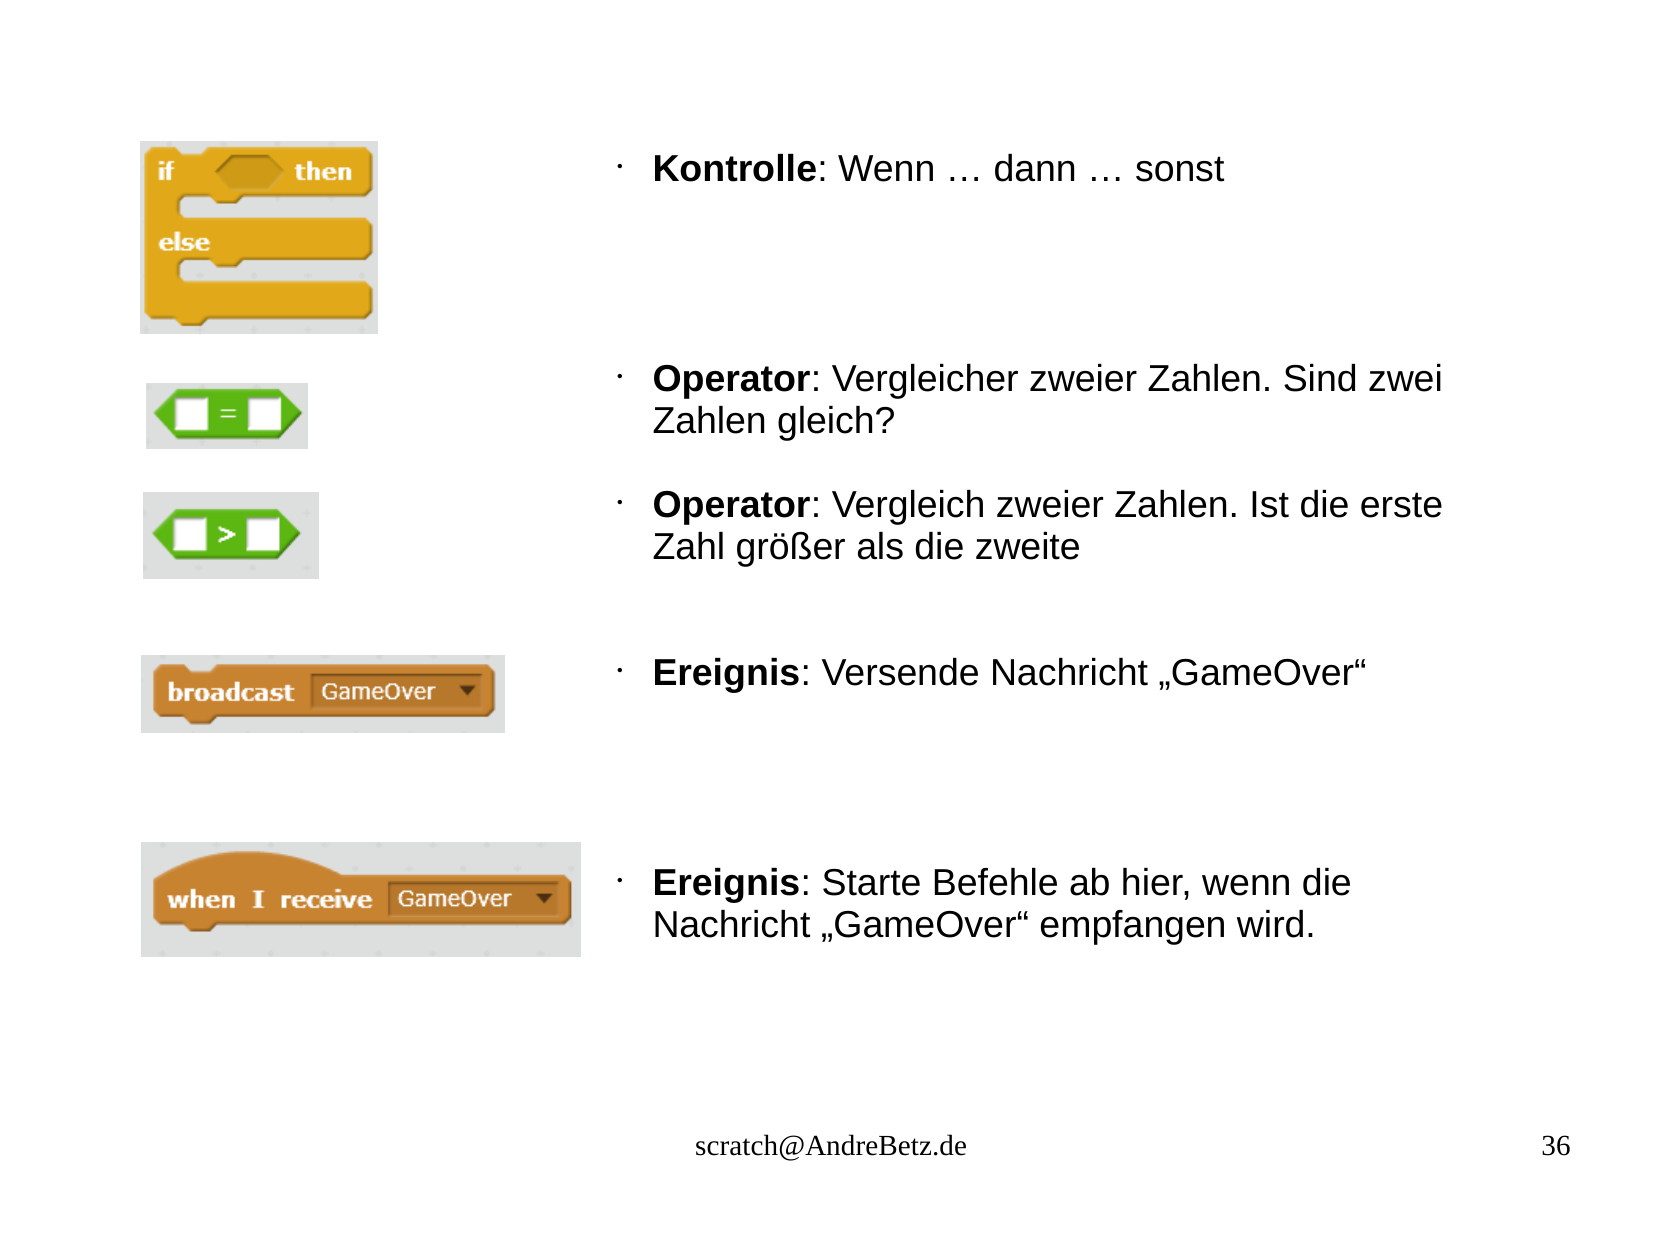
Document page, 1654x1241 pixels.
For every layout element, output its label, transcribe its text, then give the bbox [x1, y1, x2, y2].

picture [146, 383, 308, 449]
picture [141, 655, 505, 733]
text_box Kontrolle: Wenn … dann … sonst Operator: Vergleicher zweier Zahlen. Sind zwei Zahlen gleich? Operator: Vergleich zweier Zahlen. Ist die erste Zahl größer als die zweite Ereignis: Versende Nachricht „GameOver“ Ereignis: Starte Befehle ab hier, wenn die Nachricht „GameOver“ empfangen wird. [602, 140, 1512, 1123]
picture [140, 141, 378, 334]
picture [141, 842, 581, 957]
picture [143, 492, 319, 579]
